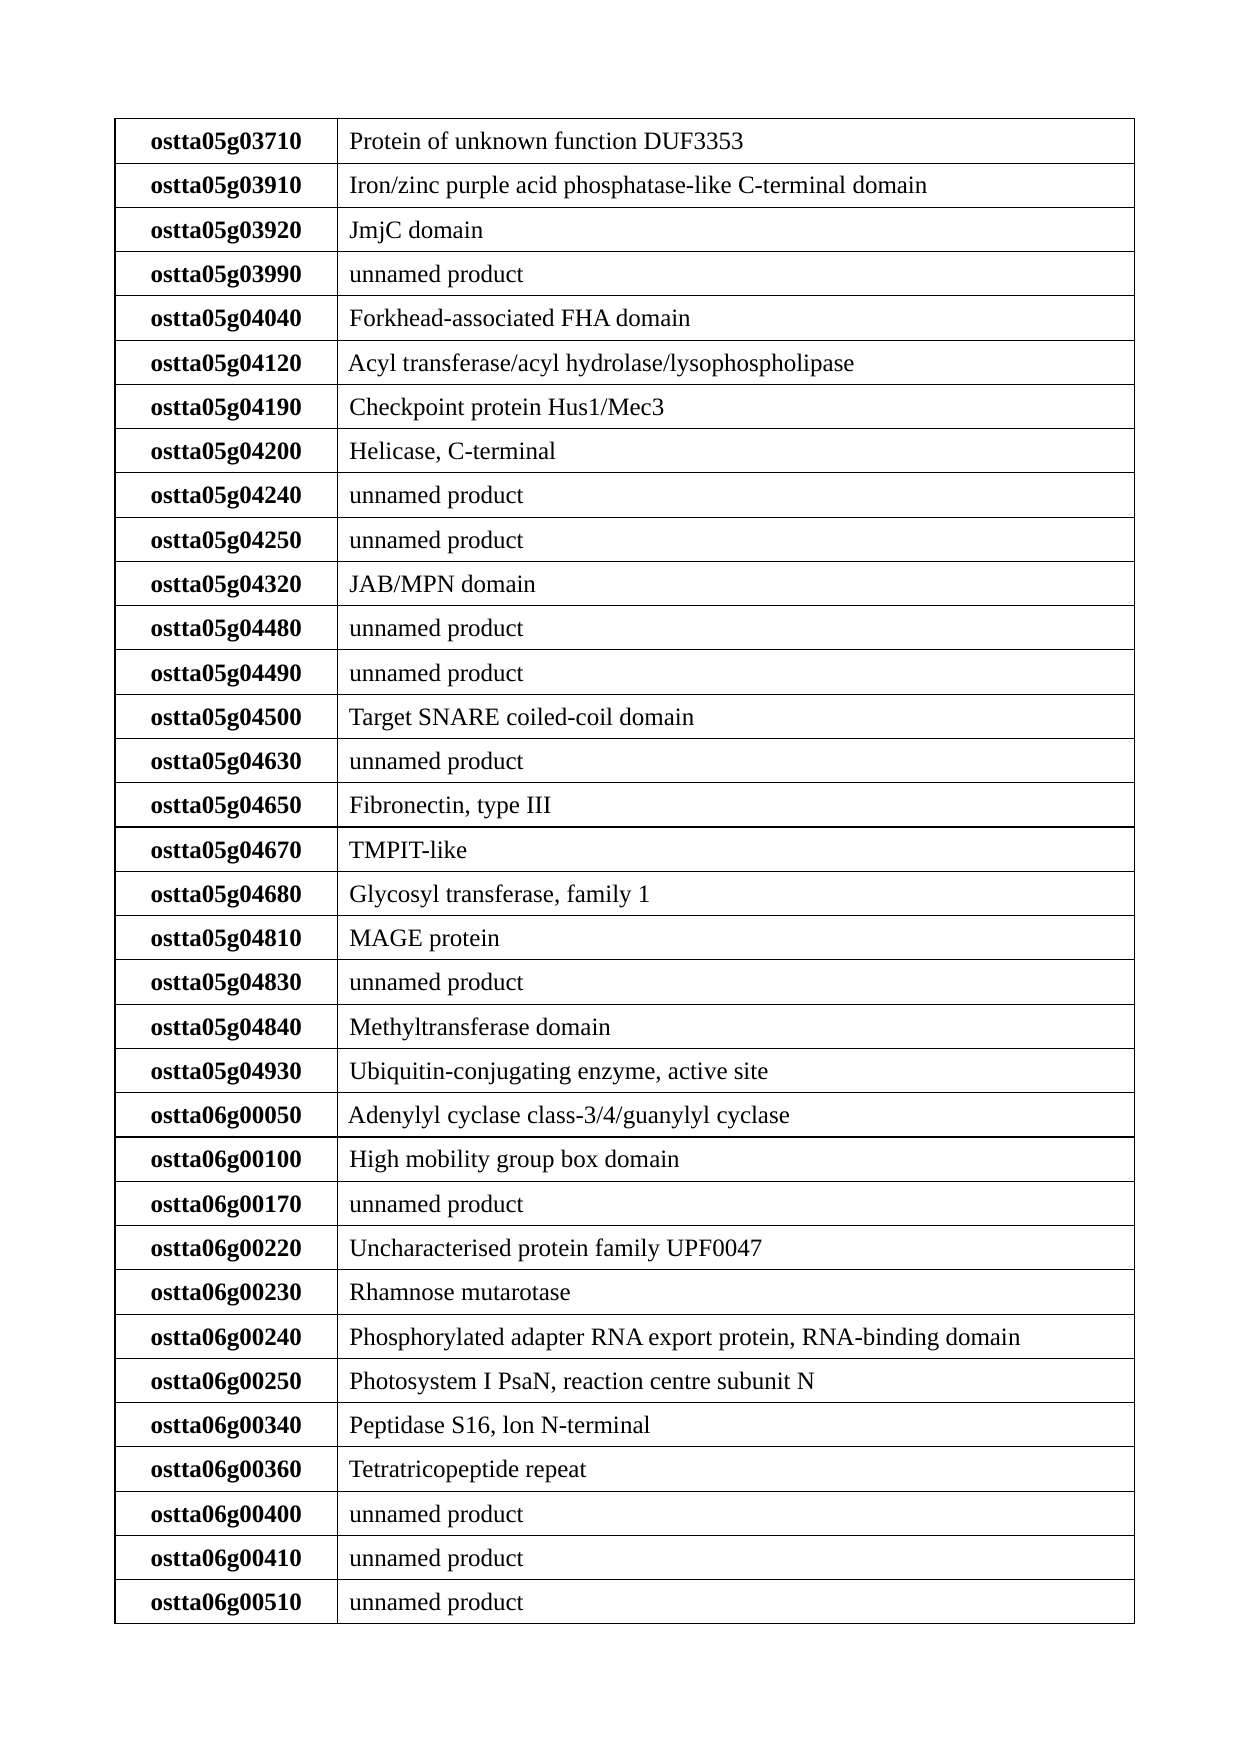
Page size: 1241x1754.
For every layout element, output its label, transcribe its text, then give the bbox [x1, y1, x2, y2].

table_cell Target SNARE coiled-coil domain [338, 695, 1134, 738]
table_cell [1135, 1048, 1240, 1092]
table_cell JmjC domain [338, 208, 1134, 251]
table_cell [1135, 1535, 1240, 1579]
table_cell unnamed product [338, 606, 1134, 649]
table_cell [1135, 428, 1240, 472]
table_cell Ubiquitin-conjugating enzyme, active site [338, 1049, 1134, 1092]
table_cell ostta05g03920 [116, 208, 337, 251]
table_cell ostta05g03710 [116, 119, 337, 162]
table_cell [1135, 1491, 1240, 1535]
table_cell [1135, 163, 1240, 207]
table_cell ostta05g04320 [116, 562, 337, 605]
table_cell ostta05g04250 [116, 518, 337, 561]
table_cell ostta05g04830 [116, 960, 337, 1003]
table_cell Helicase, C-terminal [338, 429, 1134, 472]
table_cell unnamed product [338, 960, 1134, 1003]
table_cell Protein of unknown function DUF3353 [338, 119, 1134, 162]
table_cell unnamed product [338, 252, 1134, 295]
table_cell ostta05g04480 [116, 606, 337, 649]
table_cell ostta05g04120 [116, 341, 337, 384]
table_cell ostta05g03990 [116, 252, 337, 295]
table_cell ostta05g04680 [116, 872, 337, 915]
table_cell [1135, 1092, 1240, 1136]
table_cell Glycosyl transferase, family 1 [338, 872, 1134, 915]
table_cell [1135, 915, 1240, 959]
table_cell Photosystem I PsaN, reaction centre subunit N [338, 1359, 1134, 1402]
table_cell ostta05g04840 [116, 1005, 337, 1048]
table_cell [1135, 207, 1240, 251]
table_cell [1135, 1402, 1240, 1446]
table_cell Iron/zinc purple acid phosphatase-like C-terminal domain [338, 164, 1134, 207]
table_cell Peptidase S16, lon N-terminal [338, 1403, 1134, 1446]
table_cell unnamed product [338, 1492, 1134, 1535]
table_cell unnamed product [338, 518, 1134, 561]
table_cell [1135, 1358, 1240, 1402]
table_cell [1135, 826, 1240, 871]
table_cell [1135, 738, 1240, 782]
table_cell ostta06g00050 [116, 1093, 337, 1136]
table_cell ostta05g04240 [116, 473, 337, 517]
table_cell [1135, 649, 1240, 694]
table_cell ostta06g00170 [116, 1182, 337, 1225]
table_cell [1135, 871, 1240, 915]
table_cell [1135, 384, 1240, 428]
table_cell TMPIT-like [338, 828, 1134, 871]
table_cell [1135, 1269, 1240, 1313]
table_cell ostta06g00400 [116, 1492, 337, 1535]
table_cell ostta05g04490 [116, 650, 337, 694]
table_cell ostta06g00240 [116, 1315, 337, 1358]
table_cell ostta06g00220 [116, 1226, 337, 1269]
table_cell unnamed product [338, 650, 1134, 694]
table_cell ostta05g03910 [116, 164, 337, 207]
table_cell [1135, 605, 1240, 649]
table_cell JAB/MPN domain [338, 562, 1134, 605]
table_cell unnamed product [338, 1182, 1134, 1225]
table_cell MAGE protein [338, 916, 1134, 959]
table_cell ostta05g04200 [116, 429, 337, 472]
table_cell [1135, 295, 1240, 339]
table_cell [1135, 340, 1240, 384]
table_cell Phosphorylated adapter RNA export protein, RNA-binding domain [338, 1315, 1134, 1358]
table_cell [1135, 1225, 1240, 1269]
table_cell unnamed product [338, 739, 1134, 782]
table_cell ostta05g04500 [116, 695, 337, 738]
table_cell Uncharacterised protein family UPF0047 [338, 1226, 1134, 1269]
table_cell [1135, 118, 1240, 162]
table_cell Forkhead-associated FHA domain [338, 296, 1134, 339]
table_cell [1135, 782, 1240, 826]
table_cell unnamed product [338, 473, 1134, 517]
table_cell ostta06g00410 [116, 1536, 337, 1579]
table_cell ostta06g00100 [116, 1138, 337, 1181]
table_cell [1135, 959, 1240, 1003]
table_cell [1135, 472, 1240, 517]
table_cell [1135, 1314, 1240, 1358]
table_cell ostta05g04650 [116, 783, 337, 826]
table_cell ostta06g00340 [116, 1403, 337, 1446]
table_cell [1135, 1004, 1240, 1048]
table_cell ostta06g00250 [116, 1359, 337, 1402]
table_cell unnamed product [338, 1580, 1134, 1623]
table_cell unnamed product [338, 1536, 1134, 1579]
table_cell Rhamnose mutarotase [338, 1270, 1134, 1313]
table_cell [1135, 1446, 1240, 1491]
table_cell [1135, 517, 1240, 561]
table_cell [1135, 251, 1240, 295]
table_cell Methyltransferase domain [338, 1005, 1134, 1048]
table_cell Fibronectin, type III [338, 783, 1134, 826]
table_cell ostta06g00510 [116, 1580, 337, 1623]
table_cell [1135, 694, 1240, 738]
table_cell ostta05g04670 [116, 828, 337, 871]
table_cell ostta05g04040 [116, 296, 337, 339]
table_cell ostta06g00230 [116, 1270, 337, 1313]
table_cell [1135, 1579, 1240, 1623]
table_cell ostta06g00360 [116, 1447, 337, 1491]
table_cell [1135, 1136, 1240, 1181]
table_cell Acyl transferase/acyl hydrolase/lysophospholipase [338, 341, 1134, 384]
table_cell [1135, 561, 1240, 605]
table_cell [1135, 1181, 1240, 1225]
table_cell Checkpoint protein Hus1/Mec3 [338, 385, 1134, 428]
table_cell Adenylyl cyclase class-3/4/guanylyl cyclase [338, 1093, 1134, 1136]
table_cell ostta05g04810 [116, 916, 337, 959]
table_cell High mobility group box domain [338, 1138, 1134, 1181]
table_cell ostta05g04190 [116, 385, 337, 428]
table_cell Tetratricopeptide repeat [338, 1447, 1134, 1491]
table_cell ostta05g04930 [116, 1049, 337, 1092]
table_cell ostta05g04630 [116, 739, 337, 782]
